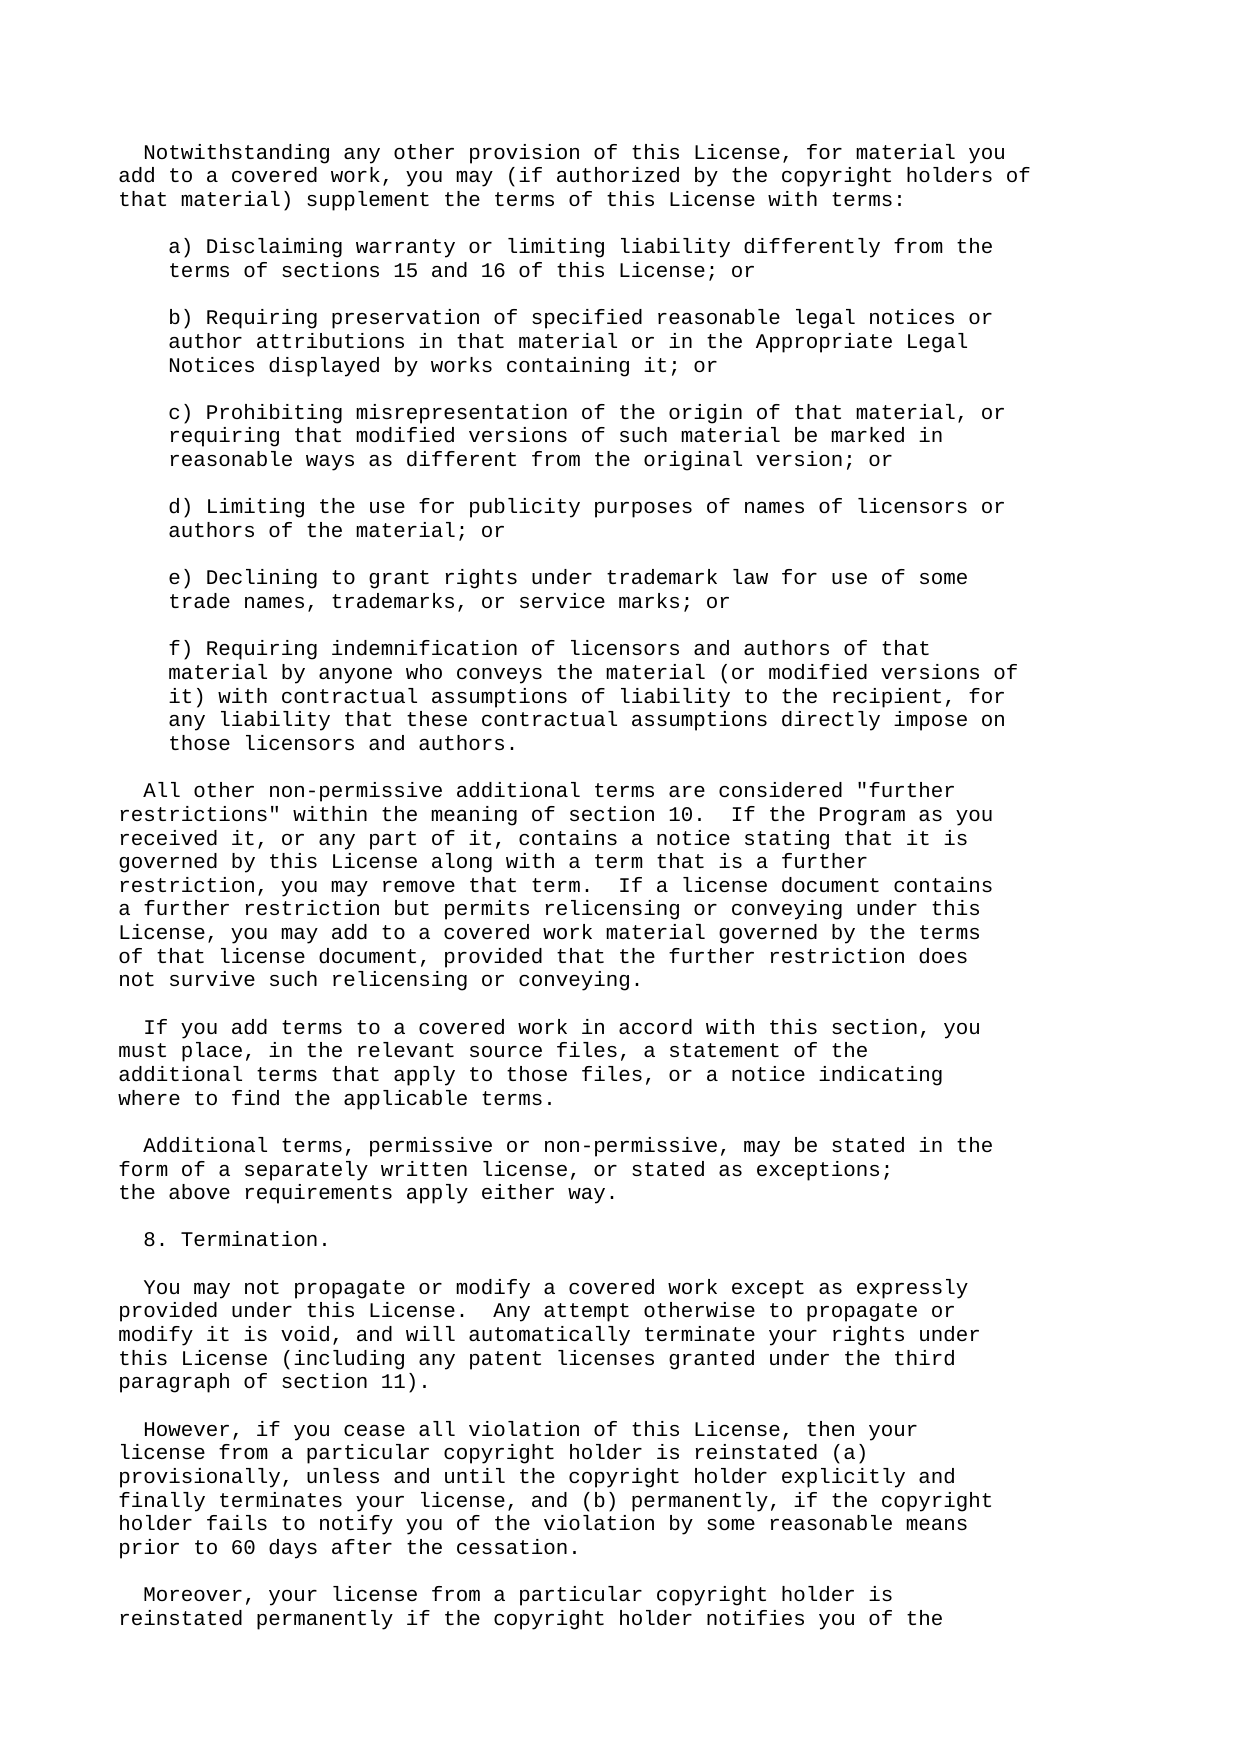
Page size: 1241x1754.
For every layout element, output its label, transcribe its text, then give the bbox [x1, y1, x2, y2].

text e) Declining to grant rights under trademark law for use of some [118, 567, 1122, 591]
text a further restriction but permits relicensing or conveying under this [118, 898, 1122, 922]
text License, you may add to a covered work material governed by the terms [118, 922, 1122, 946]
text not survive such relicensing or conveying. [118, 969, 1122, 993]
text b) Requiring preservation of specified reasonable legal notices or [118, 307, 1122, 331]
text terms of sections 15 and 16 of this License; or [118, 260, 1122, 284]
text a) Disclaiming warranty or limiting liability differently from the [118, 236, 1122, 260]
text author attributions in that material or in the Appropriate Legal [118, 331, 1122, 354]
text You may not propagate or modify a covered work except as expressly [118, 1277, 1122, 1300]
text c) Prohibiting misrepresentation of the origin of that material, or [118, 402, 1122, 426]
text provided under this License. Any attempt otherwise to propagate or [118, 1300, 1122, 1324]
text However, if you cease all violation of this License, then your [118, 1419, 1122, 1442]
text of that license document, provided that the further restriction does [118, 946, 1122, 969]
text f) Requiring indemnification of licensors and authors of that [118, 638, 1122, 662]
text 8. Termination. [118, 1229, 1122, 1253]
text Moreover, your license from a particular copyright holder is [118, 1584, 1122, 1608]
text governed by this License along with a term that is a further [118, 851, 1122, 875]
text d) Limiting the use for publicity purposes of names of licensors or [118, 496, 1122, 520]
text material by anyone who conveys the material (or modified versions of [118, 662, 1122, 686]
text that material) supplement the terms of this License with terms: [118, 189, 1122, 213]
text must place, in the relevant source files, a statement of the [118, 1040, 1122, 1064]
text Notwithstanding any other provision of this License, for material you [118, 142, 1122, 165]
text provisionally, unless and until the copyright holder explicitly and [118, 1466, 1122, 1489]
text any liability that these contractual assumptions directly impose on [118, 709, 1122, 733]
text restrictions" within the meaning of section 10. If the Program as you [118, 804, 1122, 827]
text the above requirements apply either way. [118, 1182, 1122, 1206]
text trade names, trademarks, or service marks; or [118, 591, 1122, 615]
text requiring that modified versions of such material be marked in [118, 426, 1122, 449]
text modify it is void, and will automatically terminate your rights under [118, 1324, 1122, 1348]
text prior to 60 days after the cessation. [118, 1537, 1122, 1561]
text add to a covered work, you may (if authorized by the copyright holders of [118, 165, 1122, 189]
text authors of the material; or [118, 520, 1122, 544]
text finally terminates your license, and (b) permanently, if the copyright [118, 1489, 1122, 1513]
text this License (including any patent licenses granted under the third [118, 1348, 1122, 1371]
text reinstated permanently if the copyright holder notifies you of the [118, 1608, 1122, 1631]
text it) with contractual assumptions of liability to the recipient, for [118, 686, 1122, 709]
text additional terms that apply to those files, or a notice indicating [118, 1064, 1122, 1088]
text Additional terms, permissive or non-permissive, may be stated in the [118, 1135, 1122, 1158]
text holder fails to notify you of the violation by some reasonable means [118, 1513, 1122, 1537]
text Notices displayed by works containing it; or [118, 354, 1122, 378]
text If you add terms to a covered work in accord with this section, you [118, 1017, 1122, 1040]
text paragraph of section 11). [118, 1371, 1122, 1395]
text form of a separately written license, or stated as exceptions; [118, 1158, 1122, 1182]
text those licensors and authors. [118, 733, 1122, 757]
text received it, or any part of it, contains a notice stating that it is [118, 827, 1122, 851]
text reasonable ways as different from the original version; or [118, 449, 1122, 473]
text restriction, you may remove that term. If a license document contains [118, 875, 1122, 898]
text license from a particular copyright holder is reinstated (a) [118, 1442, 1122, 1466]
text All other non-permissive additional terms are considered "further [118, 780, 1122, 804]
text where to find the applicable terms. [118, 1088, 1122, 1111]
